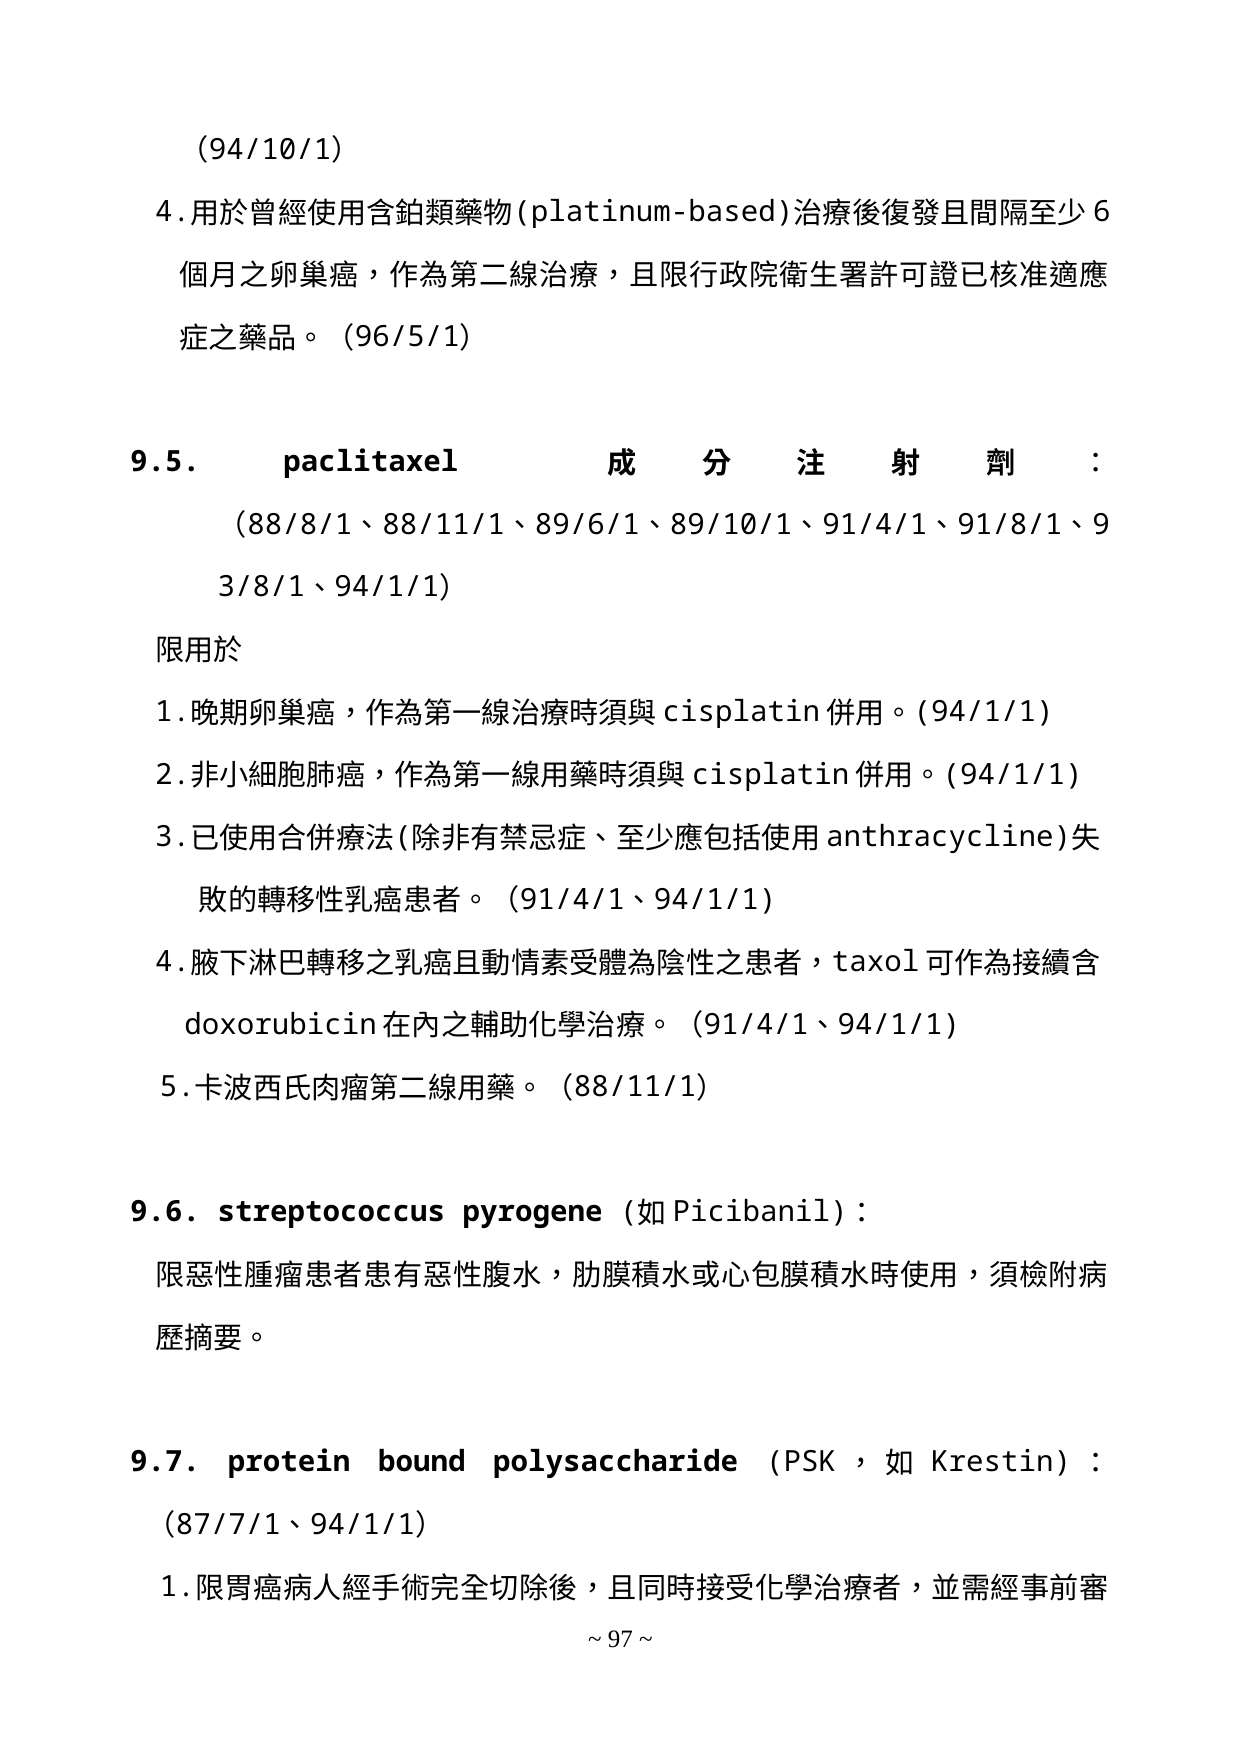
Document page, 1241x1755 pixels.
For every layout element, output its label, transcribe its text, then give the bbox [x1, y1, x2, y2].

text 5.卡波西氏肉瘤第二線用藥。（88/11/1） [159, 1044, 1110, 1106]
text 限用於 [155, 606, 1110, 669]
text 1.限胃癌病人經手術完全切除後，且同時接受化學治療者，並需經事前審 [159, 1544, 1110, 1606]
subtitle 9.6. streptococcus pyrogene (如Picibanil)： [130, 1169, 1110, 1231]
subtitle 9.5. paclitaxel 成分注射劑：（88/8/1、88/11/1、89/6/1、89/10/1、91/4/1、91/8/1、93/8/1、94/1/1） [130, 419, 1110, 606]
subtitle 9.7. protein bound polysaccharide (PSK，如Krestin)：（87/7/1、94/1/1） [130, 1419, 1110, 1544]
text 2.非小細胞肺癌，作為第一線用藥時須與cisplatin併用。(94/1/1) [155, 731, 1110, 794]
text 限惡性腫瘤患者患有惡性腹水，肋膜積水或心包膜積水時使用，須檢附病歷摘要。 [155, 1231, 1110, 1356]
text 1.晚期卵巢癌，作為第一線治療時須與cisplatin併用。(94/1/1) [155, 669, 1110, 731]
text （94/10/1） [155, 106, 1110, 169]
text 4.腋下淋巴轉移之乳癌且動情素受體為陰性之患者，taxol可作為接續含doxorubicin在內之輔助化學治療。（91/4/1、94/1/1) [155, 919, 1110, 1044]
text 4.用於曾經使用含鉑類藥物(platinum-based)治療後復發且間隔至少6個月之卵巢癌，作為第二線治療，且限行政院衛生署許可證已核准適應症之藥品。（96/5/1） [155, 169, 1110, 356]
text 3.已使用合併療法(除非有禁忌症、至少應包括使用anthracycline)失敗的轉移性乳癌患者。（91/4/1、94/1/1) [155, 794, 1110, 919]
